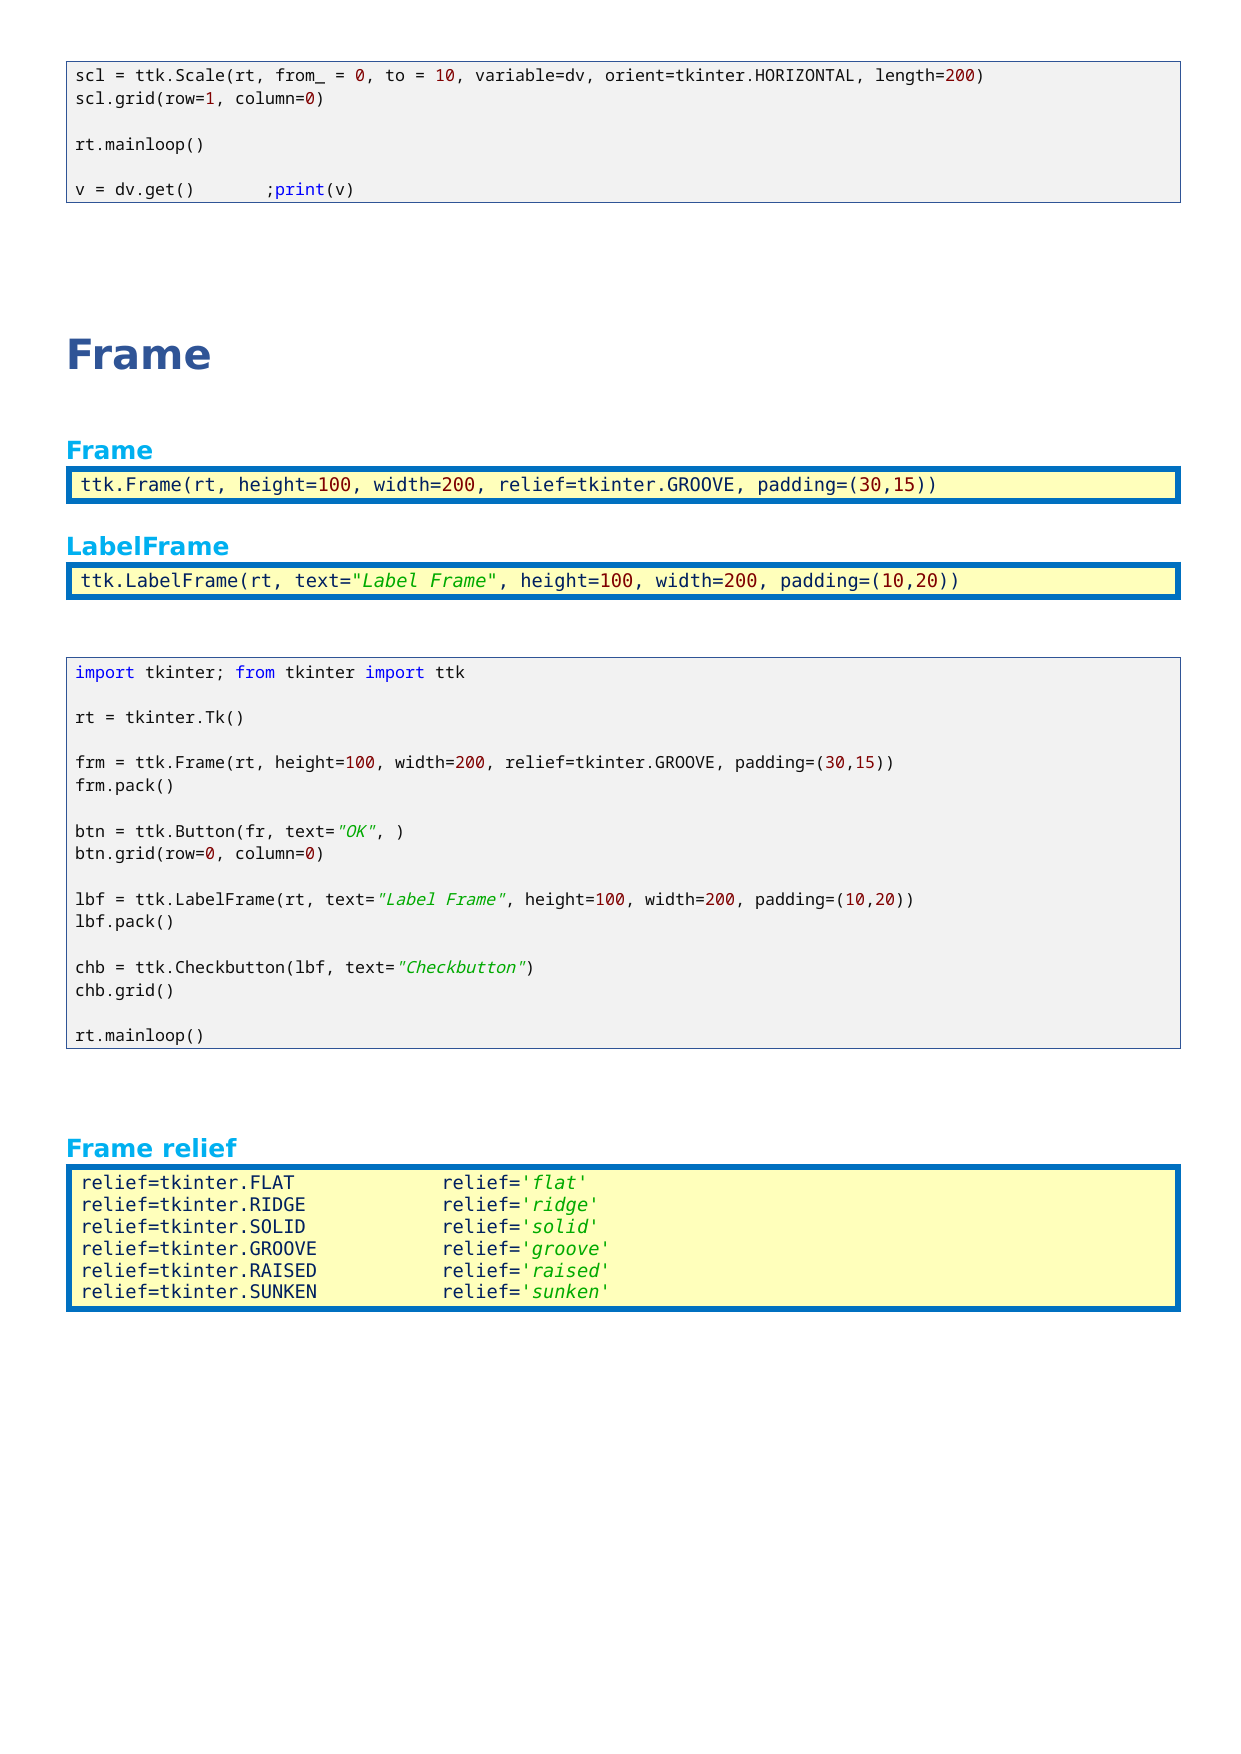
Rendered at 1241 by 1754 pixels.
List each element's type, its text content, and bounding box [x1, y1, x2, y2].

text btn = ttk.Button(fr, text="OK", ) [67, 816, 1180, 839]
text rt.mainloop() [67, 1020, 1180, 1048]
text ttk.LabelFrame(rt, text="Label Frame", height=100, width=200, padding=(10,20)) [72, 568, 1175, 594]
text ttk.Frame(rt, height=100, width=200, relief=tkinter.GROOVE, padding=(30,15)) [72, 472, 1175, 498]
text chb.grid() [67, 975, 1180, 998]
text btn.grid(row=0, column=0) [67, 839, 1180, 861]
text relief=tkinter.RAISED relief='raised' [72, 1251, 1175, 1273]
text relief=tkinter.FLAT relief='flat' [72, 1170, 1175, 1186]
text lbf = ttk.LabelFrame(rt, text="Label Frame", height=100, width=200, padding=(10,20)) [67, 884, 1180, 907]
text lbf.pack() [67, 907, 1180, 929]
text import tkinter; from tkinter import ttk [67, 658, 1180, 680]
text scl.grid(row=1, column=0) [67, 84, 1180, 106]
text frm.pack() [67, 771, 1180, 793]
text v = dv.get() ;print(v) [67, 174, 1180, 202]
title Frame relief [66, 1135, 1181, 1164]
title LabelFrame [66, 532, 1181, 562]
text chb = ttk.Checkbutton(lbf, text="Checkbutton") [67, 952, 1180, 975]
text rt.mainloop() [67, 129, 1180, 152]
text frm = ttk.Frame(rt, height=100, width=200, relief=tkinter.GROOVE, padding=(30,15)) [67, 748, 1180, 771]
text relief=tkinter.RIDGE relief='ridge' [72, 1186, 1175, 1208]
text relief=tkinter.GROOVE relief='groove' [72, 1229, 1175, 1251]
text scl = ttk.Scale(rt, from_ = 0, to = 10, variable=dv, orient=tkinter.HORIZONTAL, length=200) [67, 62, 1180, 84]
title Frame [66, 436, 1181, 466]
text rt = tkinter.Tk() [67, 702, 1180, 725]
text relief=tkinter.SUNKEN relief='sunken' [72, 1273, 1175, 1306]
text relief=tkinter.SOLID relief='solid' [72, 1208, 1175, 1229]
text Frame [66, 331, 1181, 379]
